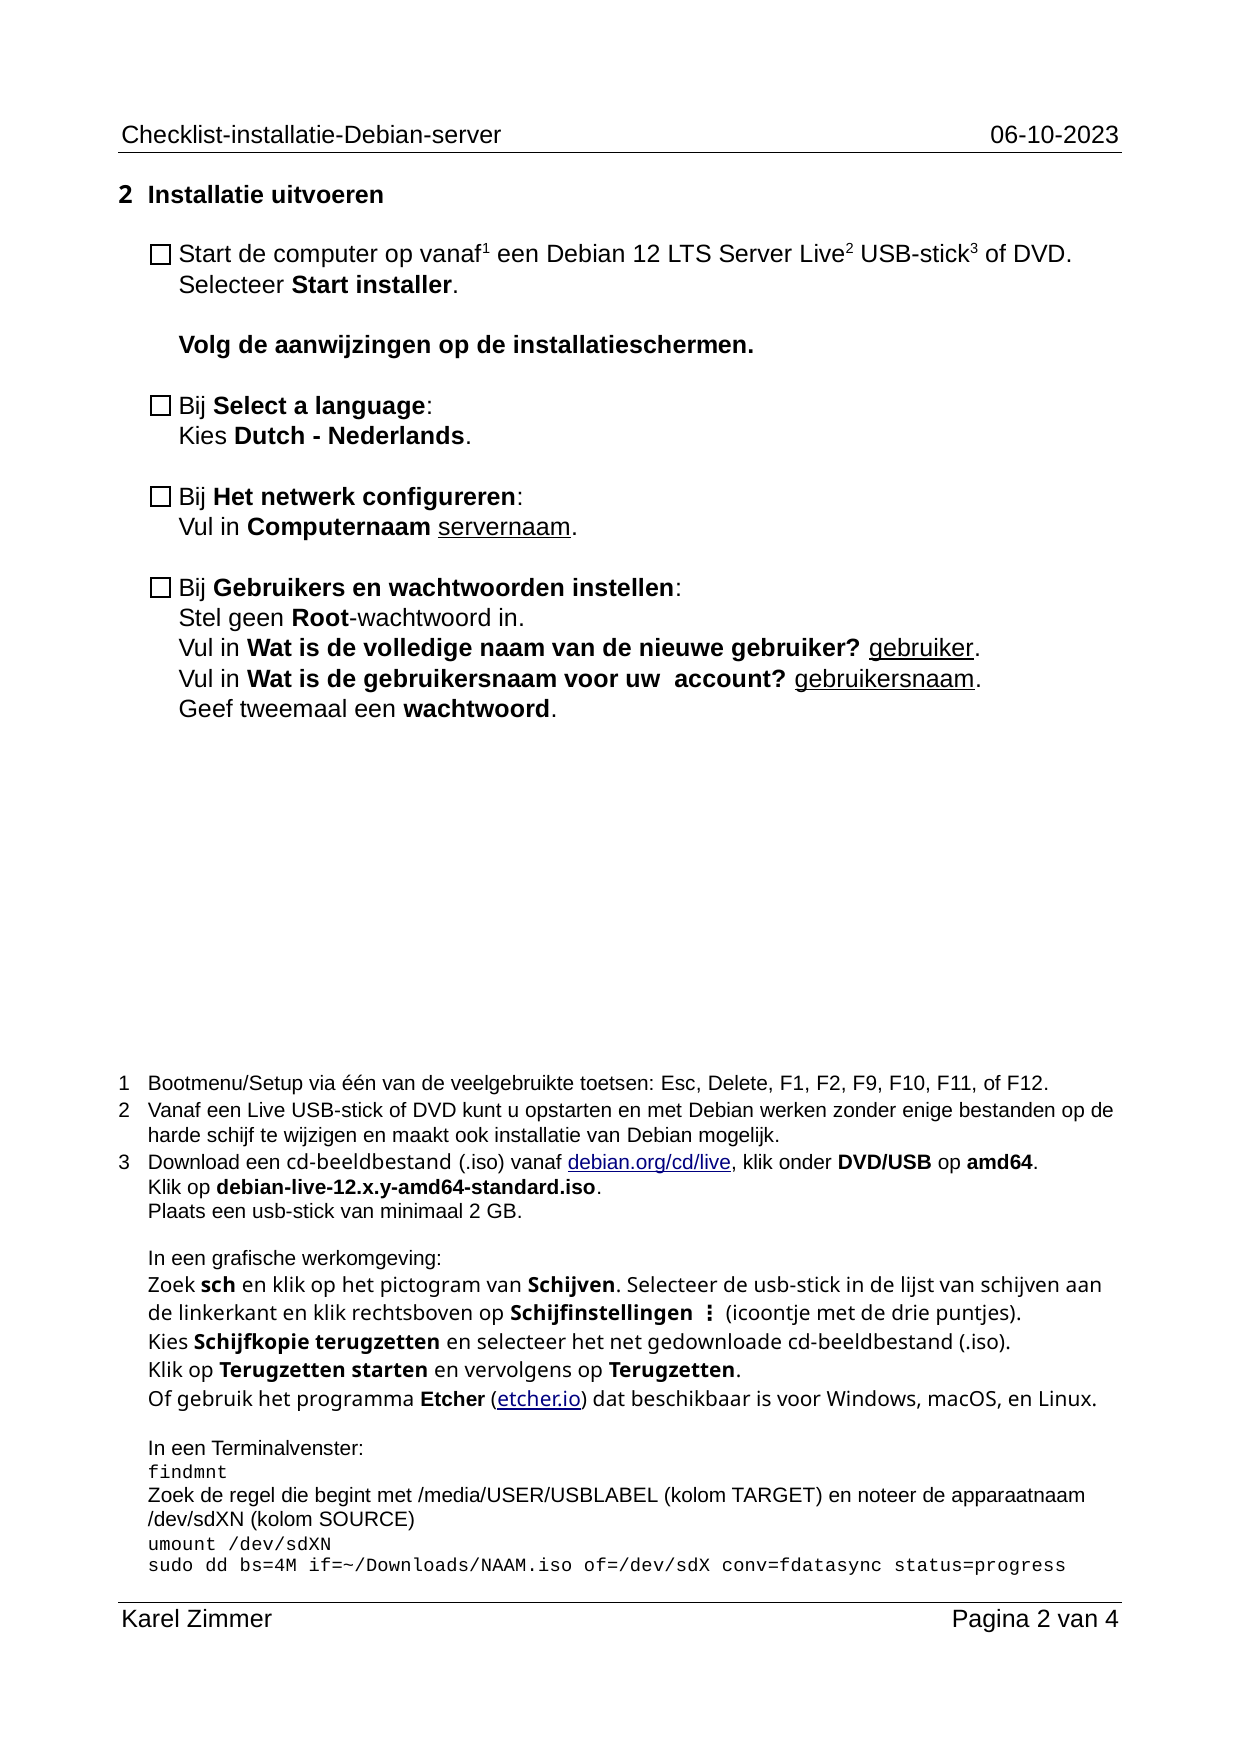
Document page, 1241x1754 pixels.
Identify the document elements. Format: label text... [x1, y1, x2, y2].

table_cell [118, 664, 142, 694]
table_cell [142, 451, 177, 482]
table_cell Geef tweemaal een wachtwoord. [177, 694, 1122, 724]
table_cell [118, 451, 142, 482]
table_cell [118, 482, 142, 512]
table_header [118, 239, 142, 269]
table_cell [177, 542, 1122, 572]
table_cell [118, 269, 142, 300]
table_cell Vul in Computernaam servernaam. [177, 512, 1122, 542]
table_cell [118, 300, 142, 330]
table_header Start de computer op vanaf een Debian 12 LTS Server Live USB-stick of DVD. [177, 239, 1122, 269]
table_cell [142, 542, 177, 572]
table_cell [118, 633, 142, 663]
table_cell [142, 360, 177, 391]
table_header [142, 239, 177, 269]
table_cell [118, 391, 142, 421]
table_cell [142, 573, 177, 603]
table_cell [177, 300, 1122, 330]
table_cell [142, 421, 177, 451]
table_cell Kies Dutch - Nederlands. [177, 421, 1122, 451]
table_cell Volg de aanwijzingen op de installatieschermen. [177, 330, 1122, 360]
table_cell Vul in Wat is de gebruikersnaam voor uw account? gebruikersnaam. [177, 664, 1122, 694]
table_cell [142, 633, 177, 663]
table_cell [118, 542, 142, 572]
table_cell Vul in Wat is de volledige naam van de nieuwe gebruiker? gebruiker. [177, 633, 1122, 663]
table_cell [118, 603, 142, 633]
table_cell [142, 330, 177, 360]
table_cell [118, 360, 142, 391]
table_cell Bij Gebruikers en wachtwoorden instellen: [177, 573, 1122, 603]
table_cell [118, 512, 142, 542]
table_cell Bij Het netwerk configureren: [177, 482, 1122, 512]
table_cell [142, 512, 177, 542]
table_cell [142, 603, 177, 633]
table_cell Selecteer Start installer. [177, 269, 1122, 300]
table_cell [118, 330, 142, 360]
table_cell [118, 573, 142, 603]
table_cell [142, 694, 177, 724]
table_cell Stel geen Root-wachtwoord in. [177, 603, 1122, 633]
table_cell [177, 451, 1122, 482]
table_cell [177, 360, 1122, 391]
list Installatie uitvoeren [118, 177, 1122, 211]
table_cell [118, 694, 142, 724]
table_cell [142, 482, 177, 512]
table_cell [142, 391, 177, 421]
table_cell [142, 300, 177, 330]
table_cell [118, 421, 142, 451]
table_cell [142, 269, 177, 300]
table_cell Bij Select a language: [177, 391, 1122, 421]
table_cell [142, 664, 177, 694]
